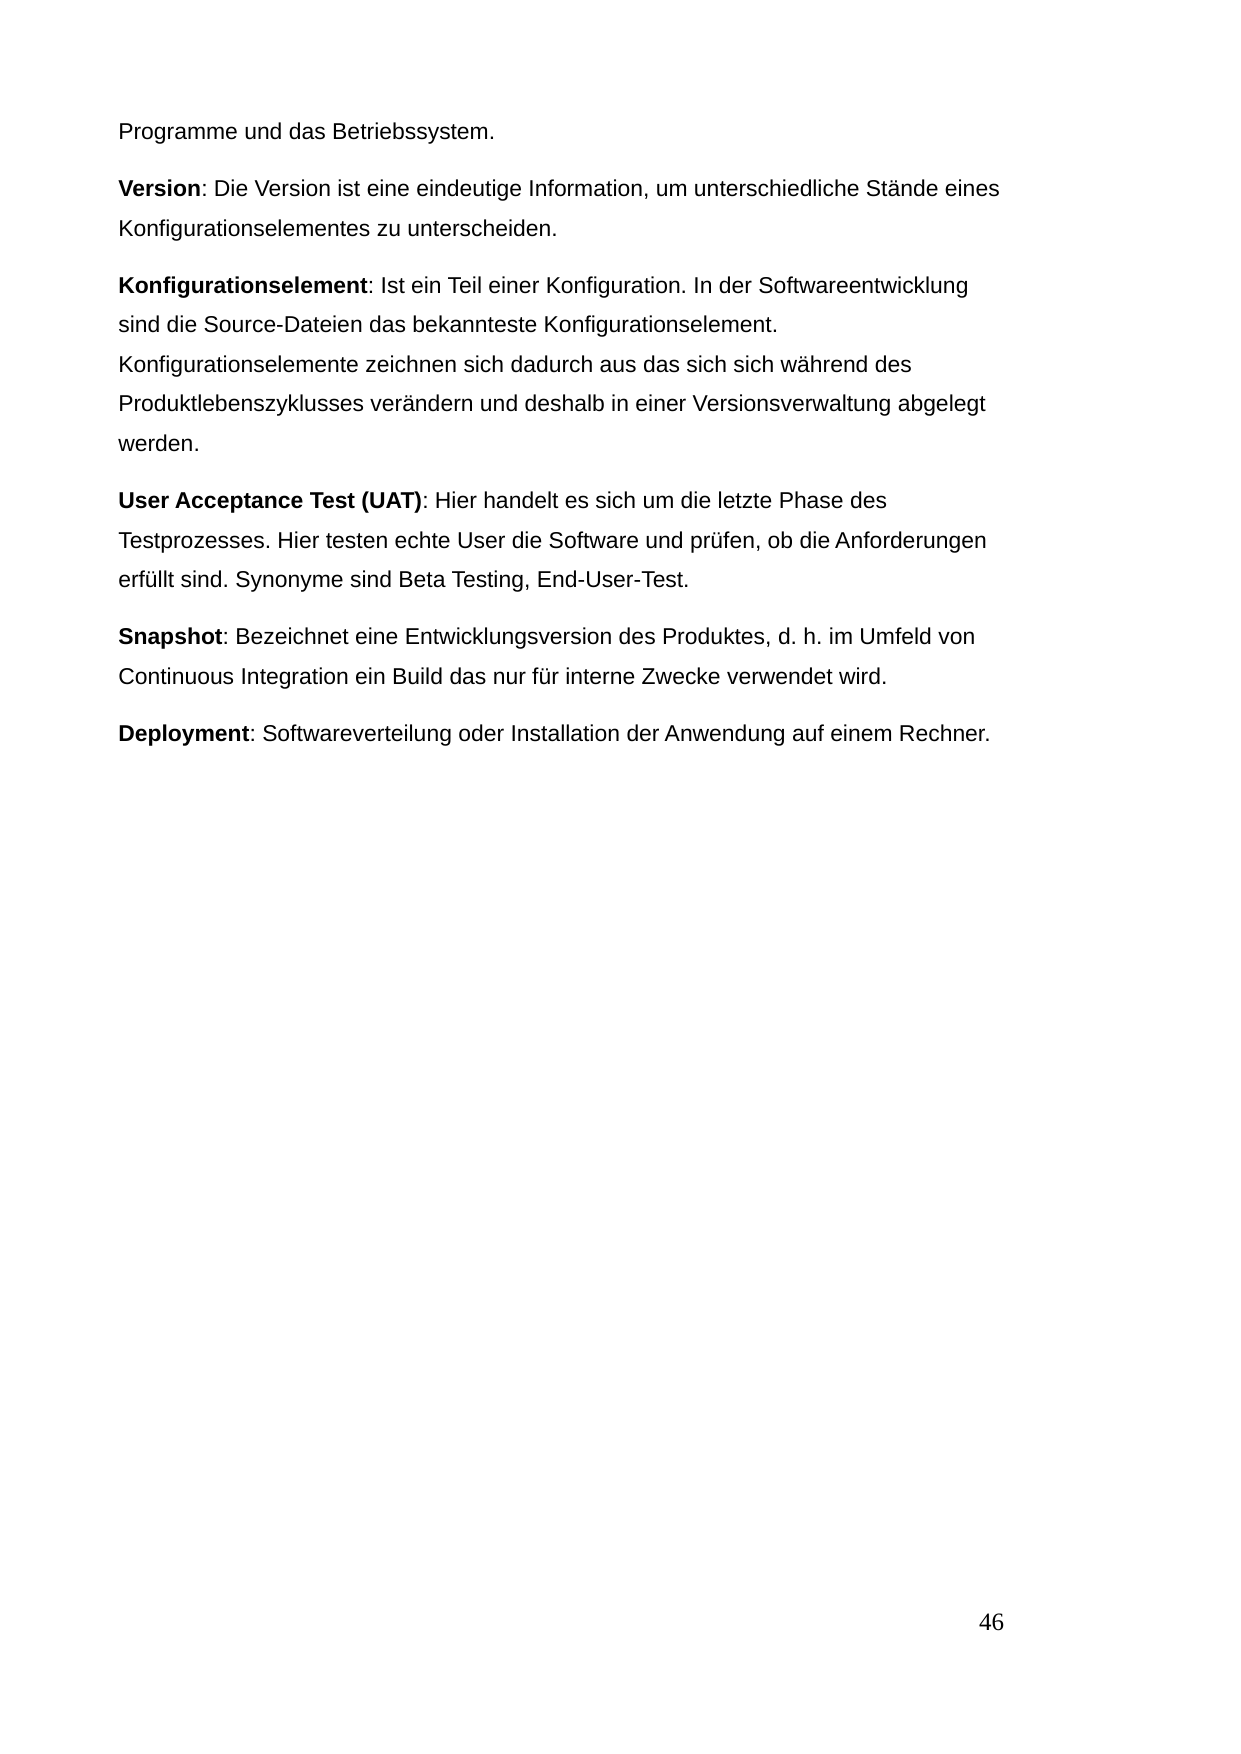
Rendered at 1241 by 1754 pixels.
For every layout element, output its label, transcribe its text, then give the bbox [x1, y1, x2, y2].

text Programme und das Betriebssystem. [118, 118, 1004, 144]
text Deployment: Softwareverteilung oder Installation der Anwendung auf einem Rechner. [118, 720, 1004, 746]
text Konfigurationselement: Ist ein Teil einer Konfiguration. In der Softwareentwicklung sind die Source-Dateien das bekannteste Konfigurationselement. Konfigurationselemente zeichnen sich dadurch aus das sich sich während des Produktlebenszyklusses verändern und deshalb in einer Versionsverwaltung abgelegt werden. [118, 272, 1004, 456]
text Snapshot: Bezeichnet eine Entwicklungsversion des Produktes, d. h. im Umfeld von Continuous Integration ein Build das nur für interne Zwecke verwendet wird. [118, 623, 1004, 689]
text Version: Die Version ist eine eindeutige Information, um unterschiedliche Stände eines Konfigurationselementes zu unterscheiden. [118, 175, 1004, 241]
text User Acceptance Test (UAT): Hier handelt es sich um die letzte Phase des Testprozesses. Hier testen echte User die Software und prüfen, ob die Anforderungen erfüllt sind. Synonyme sind Beta Testing, End-User-Test. [118, 487, 1004, 592]
